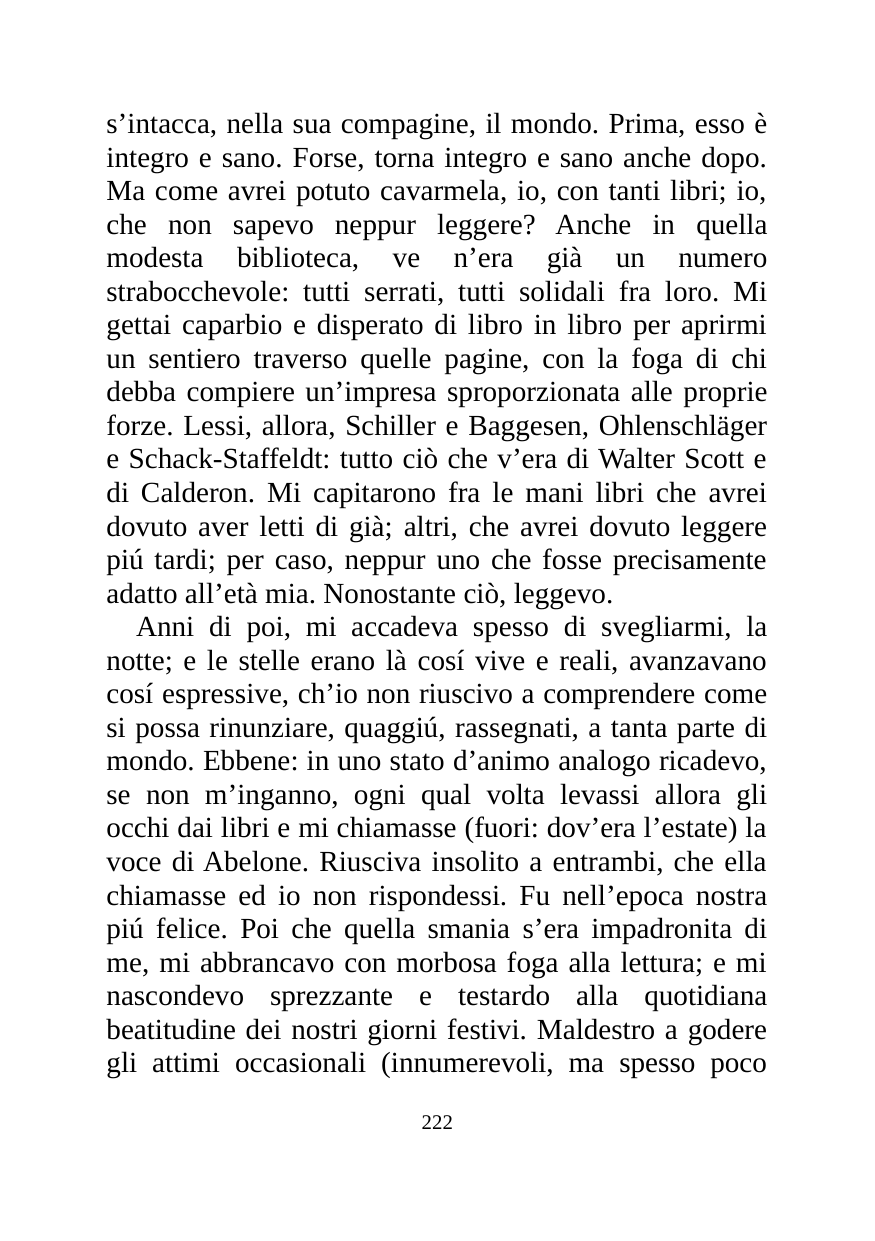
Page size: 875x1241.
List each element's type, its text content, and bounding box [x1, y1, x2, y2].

text s’intacca, nella sua compagine, il mondo. Prima, esso è integro e sano. Forse, torna integro e sano anche dopo. Ma come avrei potuto cavarmela, io, con tanti libri; io, che non sapevo neppur leggere? Anche in quella modesta biblioteca, ve n’era già un numero strabocchevole: tutti serrati, tutti solidali fra loro. Mi gettai caparbio e disperato di libro in libro per aprirmi un sentiero traverso quelle pagine, con la foga di chi debba compiere un’impresa sproporzionata alle proprie forze. Lessi, allora, Schiller e Baggesen, Ohlenschläger e Schack-Staffeldt: tutto ciò che v’era di Walter Scott e di Calderon. Mi capitarono fra le mani libri che avrei dovuto aver letti di già; altri, che avrei dovuto leggere piú tardi; per caso, neppur uno che fosse precisamente adatto all’età mia. Nonostante ciò, leggevo. [106, 106, 768, 609]
text Anni di poi, mi accadeva spesso di svegliarmi, la notte; e le stelle erano là cosí vive e reali, avanzavano cosí espressive, ch’io non riuscivo a comprendere come si possa rinunziare, quaggiú, rassegnati, a tanta parte di mondo. Ebbene: in uno stato d’animo analogo ricadevo, se non m’inganno, ogni qual volta levassi allora gli occhi dai libri e mi chiamasse (fuori: dov’era l’estate) la voce di Abelone. Riusciva insolito a entrambi, che ella chiamasse ed io non rispondessi. Fu nell’epoca nostra piú felice. Poi che quella smania s’era impadronita di me, mi abbrancavo con morbosa foga alla lettura; e mi nascondevo sprezzante e testardo alla quotidiana beatitudine dei nostri giorni festivi. Maldestro a godere gli attimi occasionali (innumerevoli, ma spesso poco [106, 609, 768, 1079]
